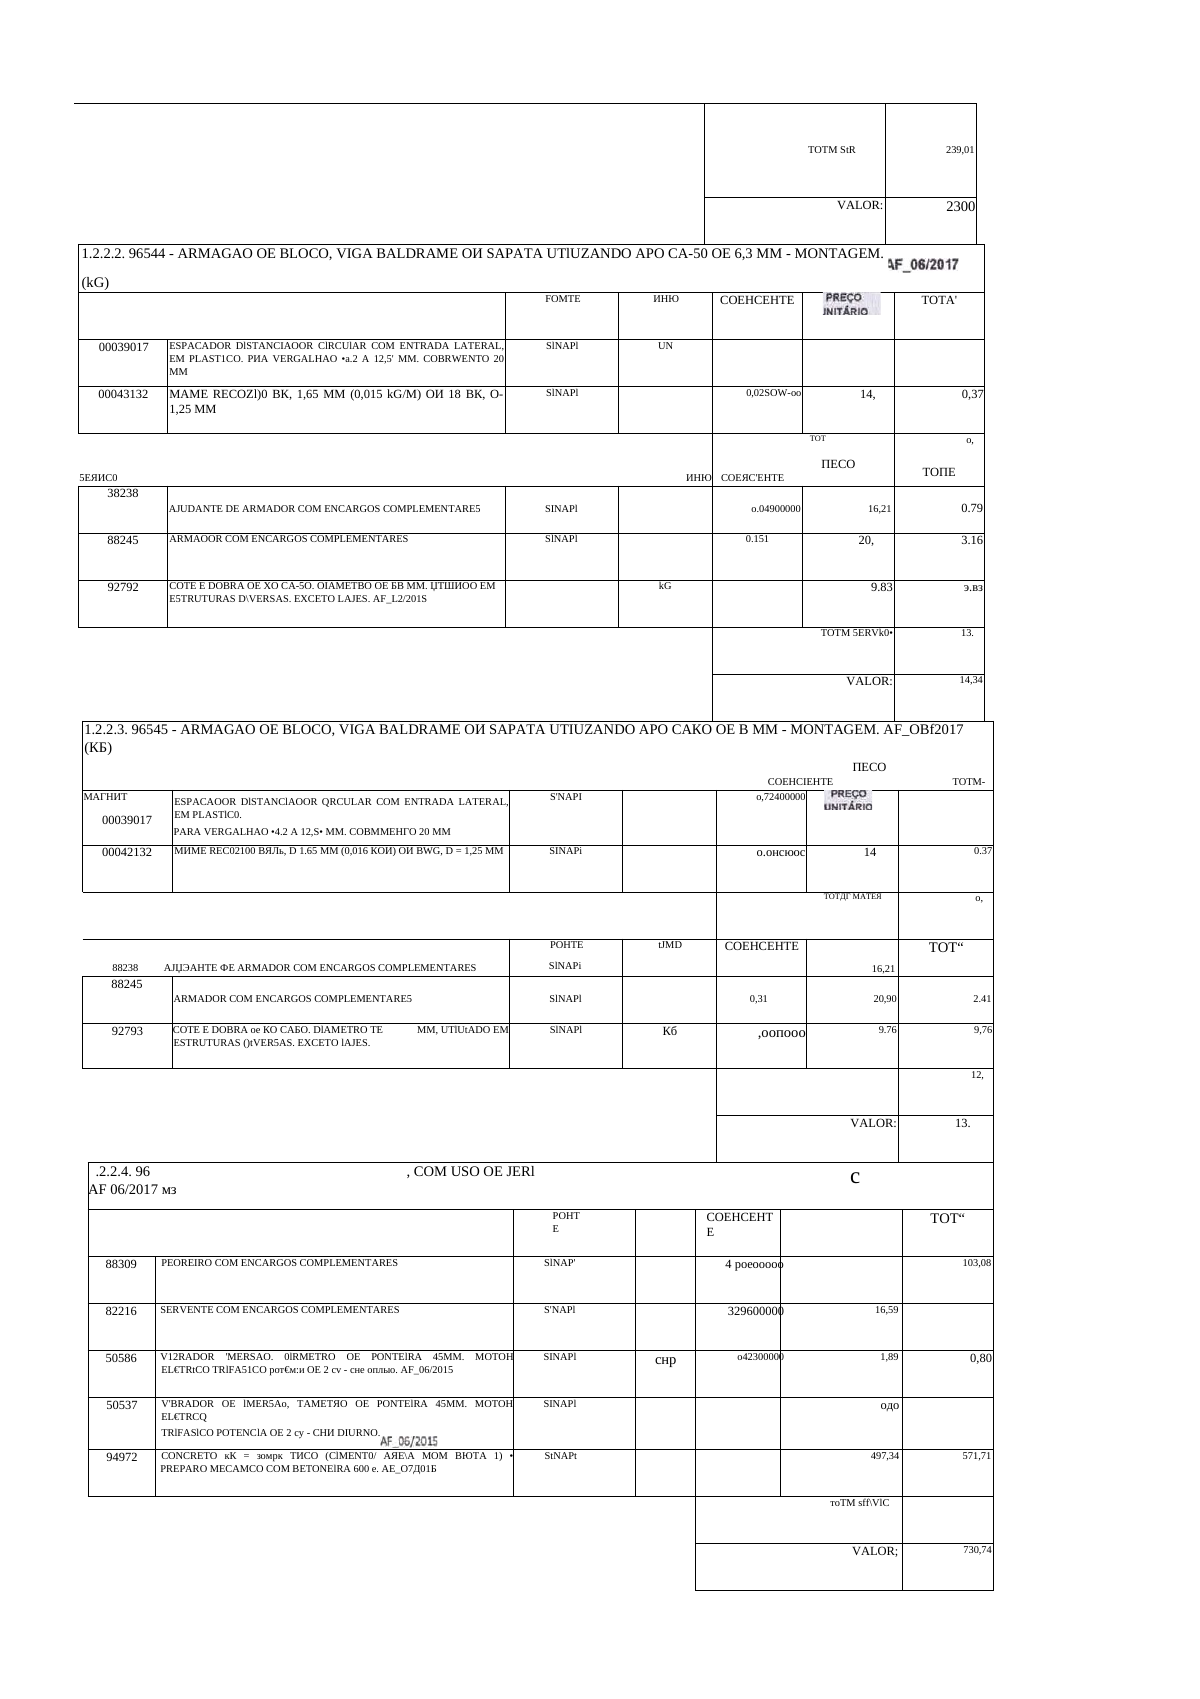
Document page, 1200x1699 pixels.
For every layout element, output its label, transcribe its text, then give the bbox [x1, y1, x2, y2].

table_cell 329600000 [696, 1304, 780, 1350]
table_cell о, [899, 893, 993, 938]
table_cell 239,01 [886, 104, 976, 197]
table_cell [70, 103, 74, 150]
table_cell 20,90 [807, 977, 898, 1023]
table_cell [985, 627, 993, 673]
table_cell [79, 1115, 83, 1162]
table_cell SlNAPl [506, 340, 618, 386]
table_cell [74, 1496, 78, 1543]
table_cell о.онсюос [717, 846, 806, 891]
table_cell [585, 1398, 635, 1449]
table_cell [70, 386, 74, 433]
table_cell 0,02SOW-oo [713, 387, 802, 433]
table_cell [66, 1162, 70, 1209]
table_cell SINAPl [514, 1351, 585, 1397]
table_cell ESPACAOOR DlSTANClAOOR QRCULAR СОМ ENTRADA LATERAL, ЕМ PLASTlC0. PARA VERGALHAO •4.2 А 12,S• ММ. СОВММЕНГО 20 ММ [173, 791, 509, 844]
table_cell 82216 [89, 1304, 155, 1350]
table_cell [74, 1397, 78, 1449]
table_cell [70, 1256, 74, 1303]
table_cell SlNAPl [506, 534, 618, 579]
table_cell [79, 1068, 83, 1115]
table_cell 0.37 [899, 846, 993, 891]
table_cell [66, 1068, 70, 1115]
table_cell [70, 339, 74, 386]
table_cell [713, 340, 802, 386]
table_cell [70, 1115, 74, 1162]
table_cell 9.83 [803, 581, 894, 627]
table_cell [619, 487, 712, 533]
table_cell 00039017 [79, 340, 167, 386]
table_cell [803, 340, 894, 386]
table_cell 00043132 [79, 387, 167, 433]
table_cell [74, 486, 78, 533]
table_cell [66, 976, 70, 1023]
table_cell 16,21 [807, 940, 898, 976]
table_cell [70, 580, 74, 627]
table_cell [66, 580, 70, 627]
table_cell [70, 627, 74, 673]
table_cell ТОТ ПЕСО СОЕЯС'ЕНТЕ [713, 434, 894, 486]
table_cell kG [619, 581, 712, 627]
table_cell VALOR: [705, 198, 885, 244]
table_cell 2.41 [899, 977, 993, 1023]
table_cell ТОТМ 5ERVk0• [713, 628, 894, 673]
table_cell [66, 433, 70, 486]
table_cell ТОТМ StR [794, 104, 885, 197]
table_cell ТОТ“ [899, 940, 993, 976]
table_cell [88, 1497, 585, 1590]
table_cell [636, 1210, 695, 1256]
table_cell [74, 1303, 78, 1350]
table_cell [74, 1209, 78, 1256]
table_cell [66, 1496, 70, 1543]
table_cell 92793 [83, 1024, 172, 1068]
table_cell [902, 1163, 993, 1209]
table_cell 14, [803, 387, 894, 433]
table_cell [70, 1209, 74, 1256]
table_cell VALOR; [696, 1544, 902, 1590]
table_cell [903, 1497, 993, 1543]
table_cell [79, 1209, 83, 1256]
table_cell [66, 1023, 70, 1068]
table_cell [985, 486, 993, 533]
table_cell [66, 939, 70, 976]
table_cell [74, 790, 78, 844]
table_cell о, ТОПЕ [895, 434, 984, 486]
table_cell [79, 1162, 83, 1209]
table_cell [636, 1257, 695, 1303]
table_cell [70, 197, 74, 244]
table_cell [79, 1449, 83, 1496]
table_cell [619, 387, 712, 433]
table_cell [79, 939, 83, 976]
table_cell МИМЕ REC02100 ВЯЛь, D 1.65 ММ (0,016 КОИ) ОИ BWG, D = 1,25 ММ [173, 846, 509, 891]
table_cell [903, 1304, 993, 1350]
table_cell 00042132 [83, 846, 172, 891]
table_cell SlNAPl [510, 1024, 622, 1068]
table_cell 571,71 [903, 1450, 993, 1496]
table_cell FOMTE [506, 293, 618, 339]
table_cell [803, 293, 894, 339]
table_cell [623, 791, 716, 844]
table_cell ТОТА' [895, 293, 984, 339]
table_cell [66, 845, 70, 891]
table_cell [79, 628, 712, 721]
table_cell [717, 1069, 898, 1115]
table_cell [74, 721, 78, 790]
table_cell [74, 1449, 78, 1496]
table_cell [83, 1256, 88, 1303]
table_cell [980, 103, 984, 150]
table_cell [70, 1350, 74, 1397]
table_cell [74, 292, 78, 339]
table_cell 730,74 [903, 1544, 993, 1590]
table_cell 0,31 [717, 977, 806, 1023]
table_cell 0,80 [903, 1351, 993, 1397]
table_cell 88238 АЈЏЭАНТЕ ФЕ ARMADOR СОМ ENCARGOS COMPLEMENTARES [83, 940, 509, 976]
table_cell [66, 339, 70, 386]
table_cell 50537 [89, 1398, 155, 1449]
table_cell [70, 790, 74, 844]
table_cell V'BRADOR ОЕ lMER5Ao, ТАМЕТЯО ОЕ PONTElRA 45ММ. МОТОН EL€TRCQ TRlFASlCO POTENClA ОЕ 2 су - СНИ DIURNO. [156, 1398, 513, 1449]
table_cell 103,08 [903, 1257, 993, 1303]
table_cell [83, 1350, 88, 1397]
table_cell 13. [895, 628, 984, 673]
table_cell [70, 292, 74, 339]
table_cell S'NAPl [514, 1304, 585, 1350]
table_cell ИНЮ [619, 293, 712, 339]
table_cell [83, 1543, 88, 1590]
table_cell э.вз [895, 581, 984, 627]
table_cell [83, 1496, 88, 1543]
table_cell [585, 1304, 635, 1350]
table_cell [70, 891, 74, 938]
table_cell [83, 893, 716, 938]
table_cell о.04900000 [713, 487, 802, 533]
table_cell [636, 1450, 695, 1496]
table_cell [899, 791, 993, 844]
table_cell [70, 845, 74, 891]
table_cell V12RADOR 'MERSAO. 0lRMETRO ОЕ PONTElRA 45ММ. МОТОН EL€TRtCO TRlFA51CO рот€м:и ОЕ 2 cv - сне оплыо. AF_06/2015 [156, 1351, 513, 1397]
table_cell [70, 150, 74, 197]
table_cell [66, 627, 70, 673]
table_cell тоТМ sff\VlC [696, 1497, 902, 1543]
table_cell AJUDANTE DE ARMADOR СОМ ENCARGOS COMPLEMENTARE5 [168, 487, 505, 533]
table_cell 9,76 [899, 1024, 993, 1068]
table_cell 2300 [886, 198, 976, 244]
table_cell РОНТЕ [514, 1210, 585, 1256]
table_cell [619, 534, 712, 579]
table_cell VALOR: [717, 1116, 898, 1162]
table_cell СОЕНСЕНТЕ [713, 293, 802, 339]
table_cell [74, 244, 78, 292]
table_cell [164, 104, 497, 244]
table_cell [83, 1397, 88, 1449]
table_cell [66, 197, 70, 244]
table_cell [70, 244, 74, 292]
table_cell МАГНИТ 00039017 [83, 791, 172, 844]
table_cell снр [636, 1351, 695, 1397]
table_cell [66, 721, 70, 790]
table_cell [70, 939, 74, 976]
table_cell [610, 104, 704, 244]
table_cell [623, 846, 716, 891]
table_cell [623, 977, 716, 1023]
table_cell [70, 976, 74, 1023]
table_cell [66, 891, 70, 938]
table_cell , СОМ USO ОЕ JERl [195, 1163, 585, 1209]
table_cell [66, 292, 70, 339]
table_cell [74, 1256, 78, 1303]
table_cell [83, 1209, 88, 1256]
table_cell [74, 339, 78, 386]
table_cell [66, 1303, 70, 1350]
table_cell [70, 1543, 74, 1590]
table_cell 50586 [89, 1351, 155, 1397]
table_cell [66, 1350, 70, 1397]
table_cell 1,89 [781, 1351, 902, 1397]
table_cell 94972 [89, 1450, 155, 1496]
table_cell [83, 1303, 88, 1350]
table_cell 497,34 [781, 1450, 902, 1496]
table_cell [70, 1449, 74, 1496]
table_cell [79, 1397, 83, 1449]
table_cell [984, 150, 993, 197]
table_cell [66, 1543, 70, 1590]
table_cell [985, 433, 993, 486]
table_cell UN [619, 340, 712, 386]
table_cell [984, 197, 993, 244]
table_cell [585, 1257, 635, 1303]
table_cell [585, 1450, 635, 1496]
table_cell 9.76 [807, 1024, 898, 1068]
table_cell [83, 1449, 88, 1496]
table_cell 38238 [79, 487, 167, 533]
table_cell 14 [807, 846, 898, 891]
table_cell ARMADOR СОМ ENCARGOS COMPLEMENTARE5 [173, 977, 509, 1023]
table_cell [74, 845, 78, 891]
table_cell [74, 674, 78, 721]
table_cell [66, 1449, 70, 1496]
table_cell 1.2.2.2. 96544 - ARMAGAO ОЕ BLOCO, VIGA BALDRAME ОИ SAPATA UTlUZANDO АРО СА-50 ОЕ 6,3 ММ - MONTAGEM. (kG) [79, 245, 984, 292]
table_cell 13. [899, 1116, 993, 1162]
table_cell 88309 [89, 1257, 155, 1303]
table_cell с [585, 1163, 902, 1209]
table_cell ТОТ“ [903, 1210, 993, 1256]
table_cell [79, 293, 505, 339]
table_cell [83, 1162, 88, 1209]
table_cell SINAPl [506, 487, 618, 533]
table_cell [79, 891, 83, 938]
table_cell ,оопооо [717, 1024, 806, 1068]
table_cell SERVENTE СОМ ENCARGOS COMPLEMENTARES [156, 1304, 513, 1350]
table_cell РОНТЕ SlNAPi [510, 940, 622, 976]
table_cell [74, 1350, 78, 1397]
table_cell [903, 1398, 993, 1449]
table_cell SlNAPl [506, 387, 618, 433]
table_cell МАМЕ RECOZl)0 ВК, 1,65 ММ (0,015 kG/M) ОИ 18 ВК, О- 1,25 ММ [168, 387, 505, 433]
table_cell 92792 [79, 581, 167, 627]
table_cell [66, 533, 70, 579]
table_cell [985, 386, 993, 433]
table_cell 16,59 [781, 1304, 902, 1350]
table_cell [585, 1351, 635, 1397]
table_cell StNAPt [514, 1450, 585, 1496]
table_cell [70, 674, 74, 721]
table_cell о,72400000 [717, 791, 806, 844]
table_cell [70, 1496, 74, 1543]
table_cell [70, 1023, 74, 1068]
table_cell [66, 103, 70, 150]
table_cell [74, 433, 78, 486]
table_cell .2.2.4. 96 AF 06/2017 мз [89, 1163, 194, 1209]
table_cell [70, 1068, 74, 1115]
table_cell ARMAOOR СОМ ENCARGOS COMPLEMENTARES [168, 534, 505, 579]
table_cell 20, [803, 534, 894, 579]
table_cell [74, 891, 78, 938]
table_cell [66, 1397, 70, 1449]
table_cell [70, 486, 74, 533]
table_cell [506, 581, 618, 627]
table_cell PEOREIRO СОМ ENCARGOS COMPLEMENTARES [156, 1257, 513, 1303]
table_cell СОЕНСЕНТЕ [717, 940, 806, 976]
table_cell [497, 104, 610, 244]
table_cell [585, 1210, 635, 1256]
table_cell СОЕНСЕНТЕ [696, 1210, 780, 1256]
table_cell 14,34 [895, 675, 984, 721]
table_cell SlNAPl [510, 977, 622, 1023]
table_cell 3.16 [895, 534, 984, 579]
table_cell [79, 1303, 83, 1350]
table_cell SINAPi [510, 846, 622, 891]
table_cell [781, 1257, 902, 1303]
table_cell [696, 1398, 780, 1449]
table_cell SINAPl [514, 1398, 585, 1449]
table_cell [985, 339, 993, 386]
table_cell [66, 1115, 70, 1162]
table_cell 5ЕЯИС0 ИНЮ [79, 434, 712, 486]
table_cell [66, 386, 70, 433]
table_cell [70, 533, 74, 579]
table_cell CONCRETO кК = зомрк ТИСО (ClMENT0/ АЯЕ\А МОМ ВЮТА 1) • PREPARO МЕСАМСО СОМ BETONElRA 600 е. АЕ_О7Д01Б [156, 1450, 513, 1496]
table_cell ESPACADOR DlSTANCIAOOR ClRCUlAR СОМ ENTRADA LATERAL, ЕМ PLAST1CO. РИА VERGALHAO •а.2 А 12,5' ММ. COBRWENTO 20 ММ [168, 340, 505, 386]
table_cell [74, 976, 78, 1023]
table_cell tJMD [623, 940, 716, 976]
table_cell [980, 197, 984, 244]
table_cell [696, 1450, 780, 1496]
table_cell [980, 150, 984, 197]
table_cell [74, 1115, 78, 1162]
table_cell ТОТДГ МАТЕЯ [717, 893, 898, 938]
table_cell [79, 1256, 83, 1303]
table_cell [807, 791, 898, 844]
table_cell 1.2.2.3. 96545 - ARMAGAO ОЕ BLOCO, VIGA BALDRAME ОИ SAPATA UTIUZANDO АРО САКО ОЕ В ММ - MONTAGEM. AF_OBf2017 (КБ) ПЕСО СОЕНСIЕНТЕ ТОТМ- [83, 722, 993, 790]
table_cell [636, 1398, 695, 1449]
table_cell [66, 674, 70, 721]
table_cell [70, 1303, 74, 1350]
table_cell [66, 790, 70, 844]
table_cell [74, 939, 78, 976]
table_cell одо [781, 1398, 902, 1449]
table_cell [585, 1497, 695, 1590]
table_cell [79, 1496, 83, 1543]
table_cell [66, 1256, 70, 1303]
table_cell [985, 244, 993, 292]
table_cell [781, 1210, 902, 1256]
table_cell [66, 486, 70, 533]
table_cell 4 роеооооо [696, 1257, 780, 1303]
table_cell [74, 580, 78, 627]
table_cell Кб [623, 1024, 716, 1068]
table_cell [984, 103, 993, 150]
table_cell СОТЕ Е DOBRA ОЕ ХО СА-5О. ОIАМЕТВО ОЕ БВ ММ. ЏТШИОО ЕМ E5TRUTURAS D\VERSAS. ЕХСЕТО LAJES. AF_L2/201S [168, 581, 505, 627]
table_cell [636, 1304, 695, 1350]
table_cell [79, 1543, 83, 1590]
table_cell VALOR: [713, 675, 894, 721]
table_cell S'NAPI [510, 791, 622, 844]
table_cell [895, 340, 984, 386]
table_cell [70, 1397, 74, 1449]
table_cell 16,21 [803, 487, 894, 533]
table_cell [705, 104, 794, 197]
table_cell [985, 292, 993, 339]
table_cell о42300000 [696, 1351, 780, 1397]
table_cell [985, 580, 993, 627]
table_cell 88245 [83, 977, 172, 1023]
table_cell 12, [899, 1069, 993, 1115]
table_cell [74, 1543, 78, 1590]
table_cell [83, 1069, 716, 1162]
table_cell SlNAP' [514, 1257, 585, 1303]
table_cell [74, 1162, 78, 1209]
table_cell [74, 627, 78, 673]
table_cell [70, 721, 74, 790]
table_cell 0.151 [713, 534, 802, 579]
table_cell [74, 533, 78, 579]
table_cell 0.79 [895, 487, 984, 533]
table_cell 88245 [79, 534, 167, 579]
table_cell [713, 581, 802, 627]
table_cell [66, 150, 70, 197]
table_cell [74, 104, 163, 244]
table_cell [66, 244, 70, 292]
table_cell [74, 386, 78, 433]
table_cell [985, 533, 993, 579]
table_cell [66, 1209, 70, 1256]
table_cell [985, 674, 993, 721]
table_cell [74, 1068, 78, 1115]
table_cell СОТЕ Е DOBRA ое КО САБО. DlAMETRO ТЕ ММ, UTlUtADO ЕМ ESTRUTURAS ()tVER5AS. ЕХСЕТО lAJES. [173, 1024, 509, 1068]
table_cell [89, 1210, 513, 1256]
table_cell [70, 1162, 74, 1209]
table_cell 0,37 [895, 387, 984, 433]
table_cell [70, 433, 74, 486]
table_cell [79, 1350, 83, 1397]
table_cell [74, 1023, 78, 1068]
